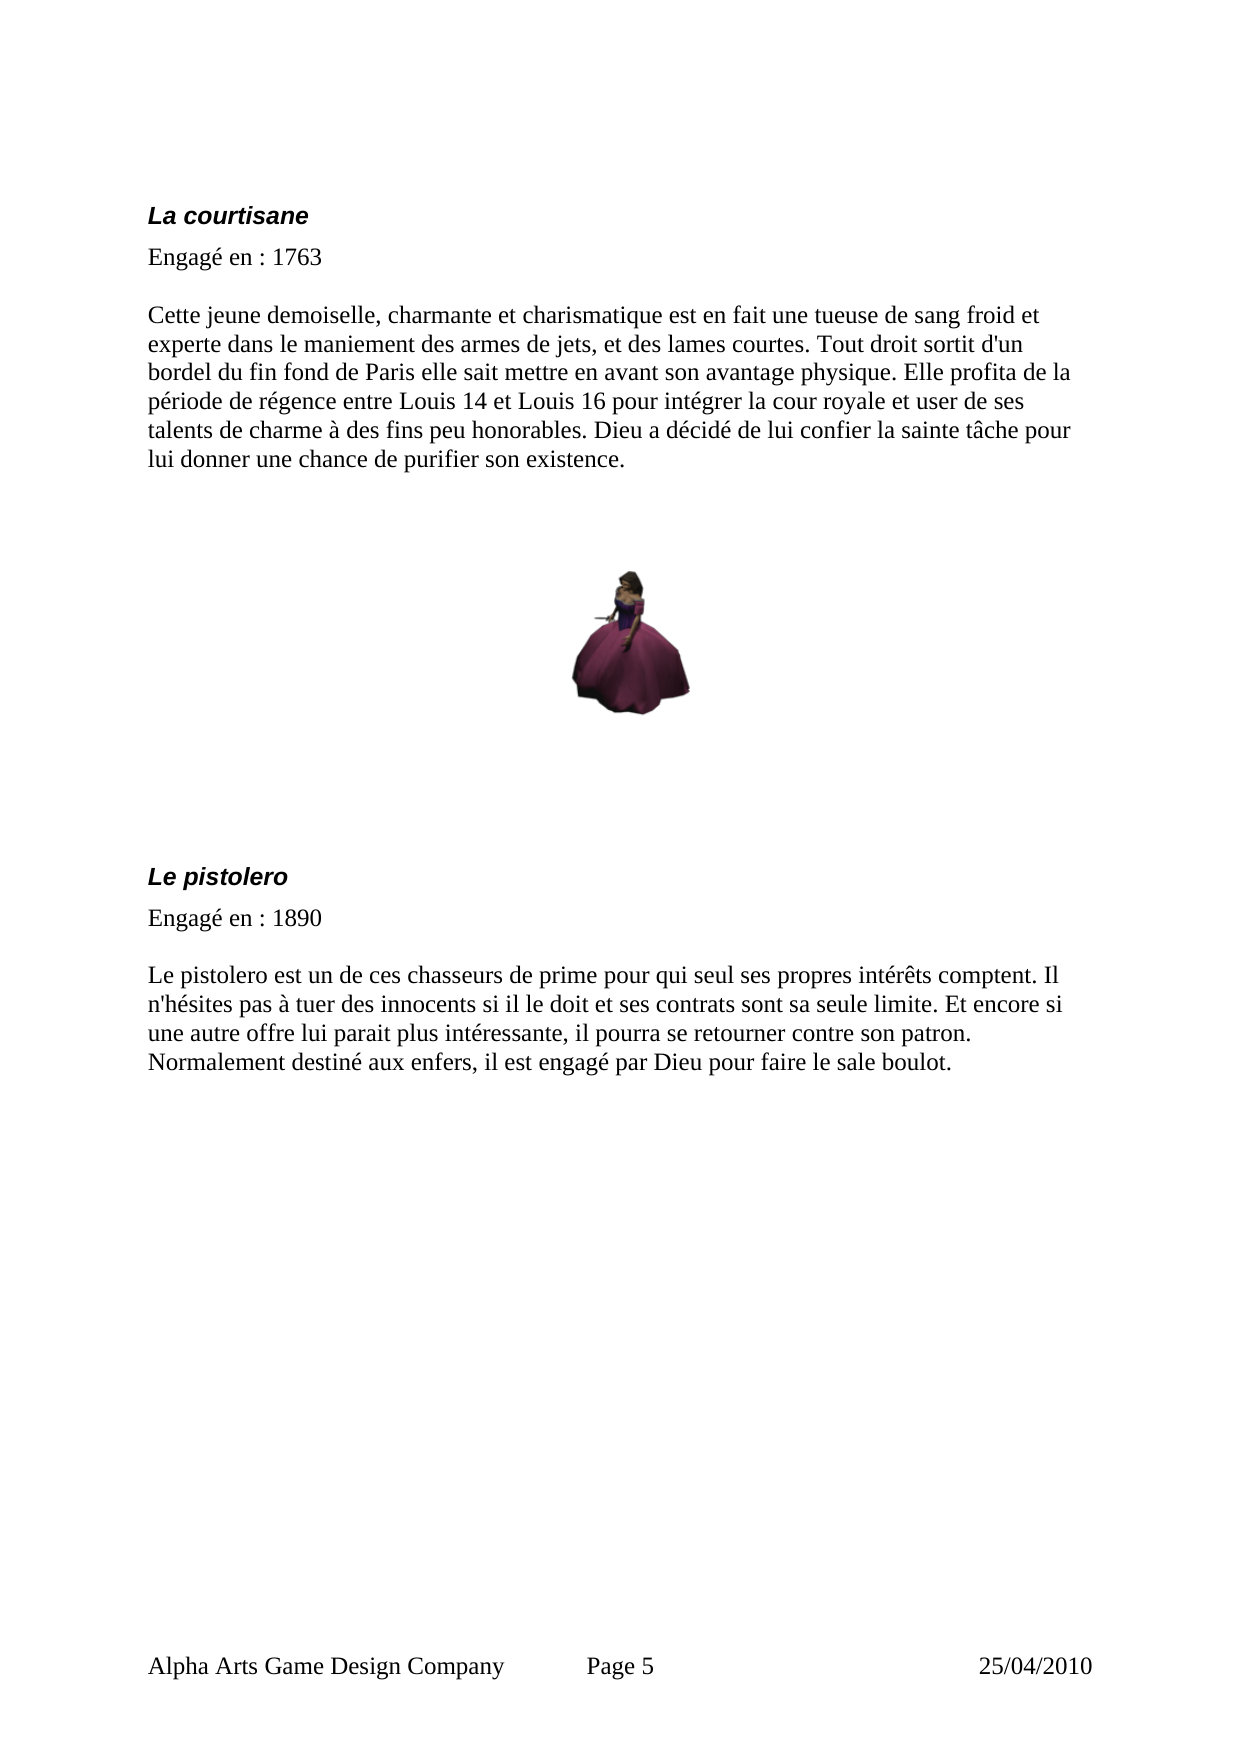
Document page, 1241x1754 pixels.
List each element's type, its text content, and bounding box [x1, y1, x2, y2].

text Engagé en : 1763 [148, 242, 1092, 271]
text Cette jeune demoiselle, charmante et charismatique est en fait une tueuse de sang froid et experte dans le maniement des armes de jets, et des lames courtes. Tout droit sortit d'un bordel du fin fond de Paris elle sait mettre en avant son avantage physique. Elle profita de la période de régence entre Louis 14 et Louis 16 pour intégrer la cour royale et user de ses talents de charme à des fins peu honorables. Dieu a décidé de lui confier la sainte tâche pour lui donner une chance de purifier son existence. [148, 300, 1092, 779]
picture [489, 482, 770, 751]
text Engagé en : 1890 Le pistolero est un de ces chasseurs de prime pour qui seul ses propres intérêts comptent. Il n'hésites pas à tuer des innocents si il le doit et ses contrats sont sa seule limite. Et encore si une autre offre lui parait plus intéressante, il pourra se retourner contre son patron. Normalement destiné aux enfers, il est engagé par Dieu pour faire le sale boulot. [148, 903, 1092, 1075]
subtitle La courtisane [148, 201, 1092, 230]
subtitle Le pistolero [148, 862, 1092, 890]
